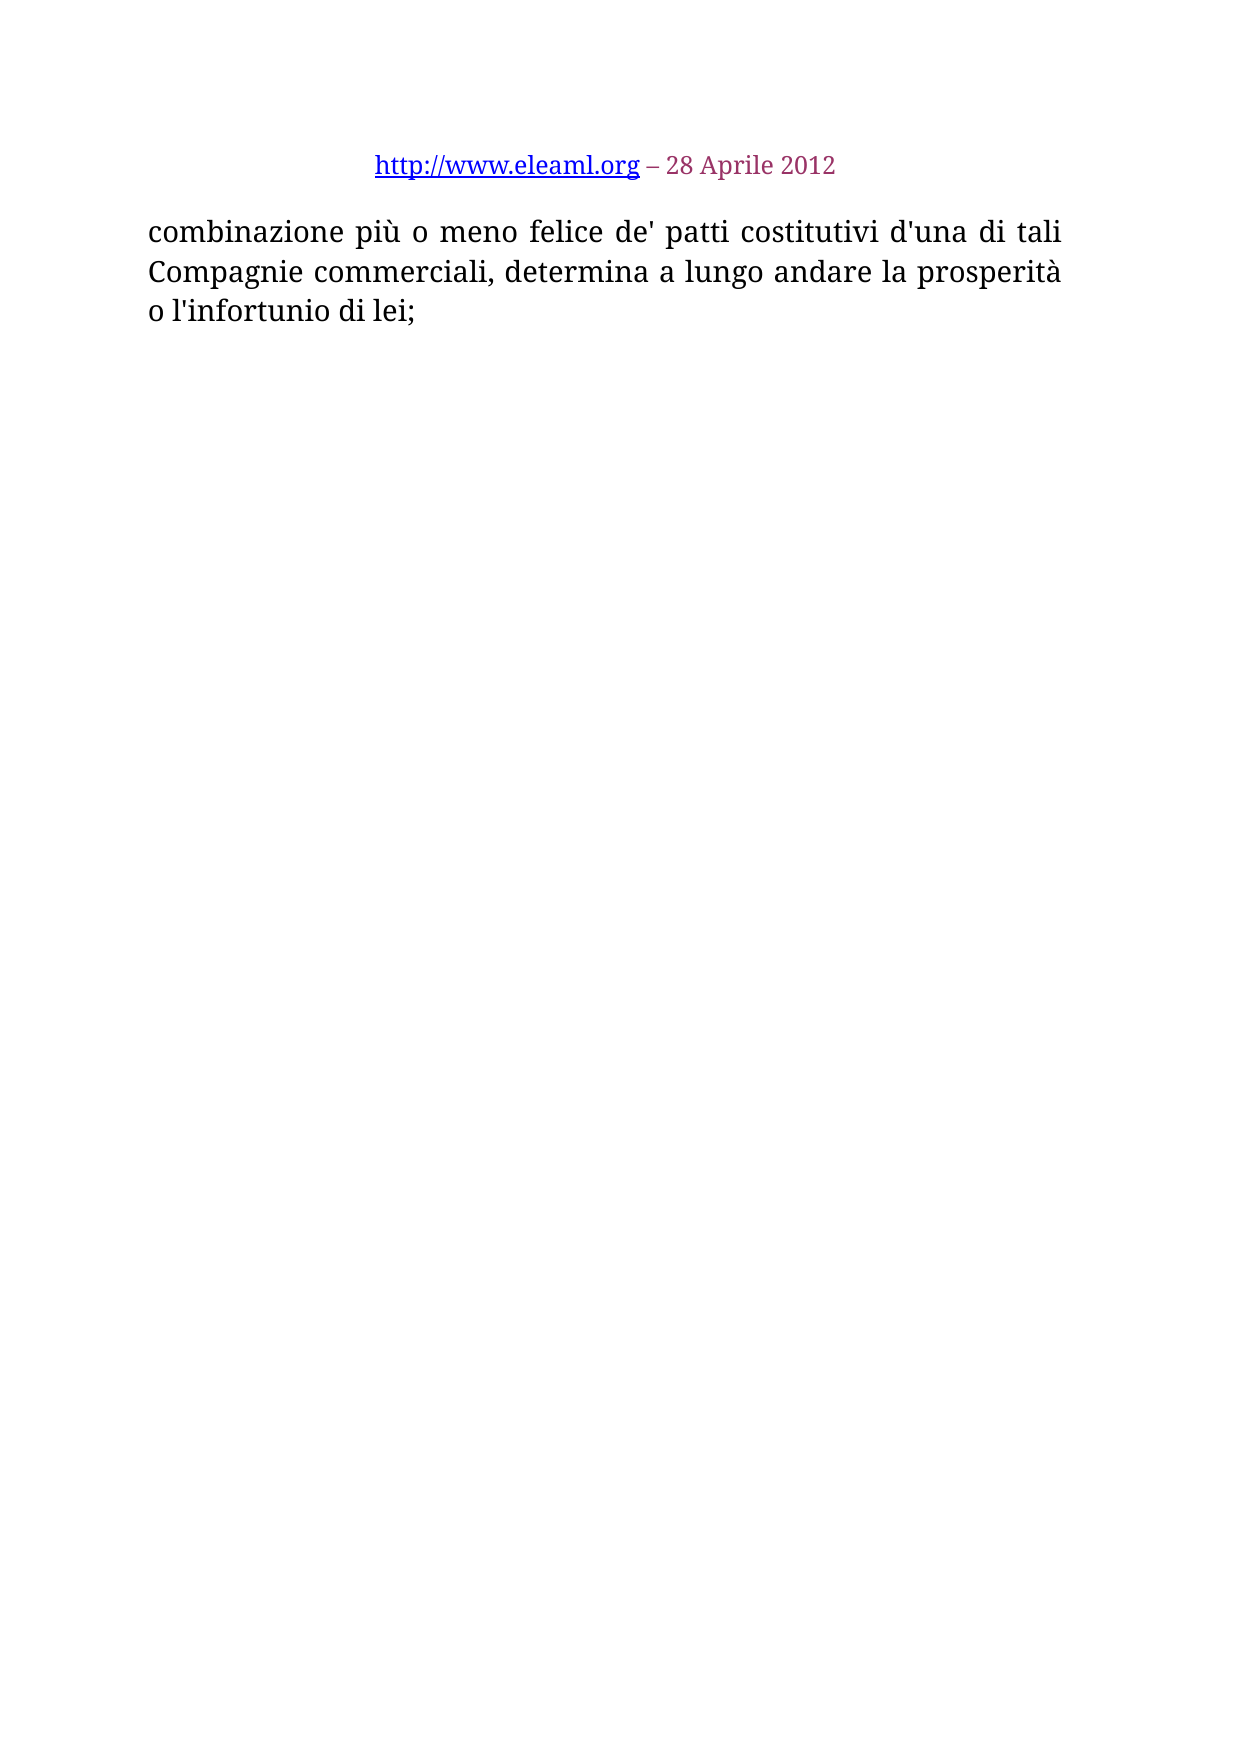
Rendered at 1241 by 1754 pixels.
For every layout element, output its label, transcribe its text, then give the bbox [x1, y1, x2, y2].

text combinazione più o meno felice de' patti costitutivi d'una di tali Compagnie commerciali, determina a lungo andare la prosperità o l'infortunio di lei; [148, 211, 1063, 330]
